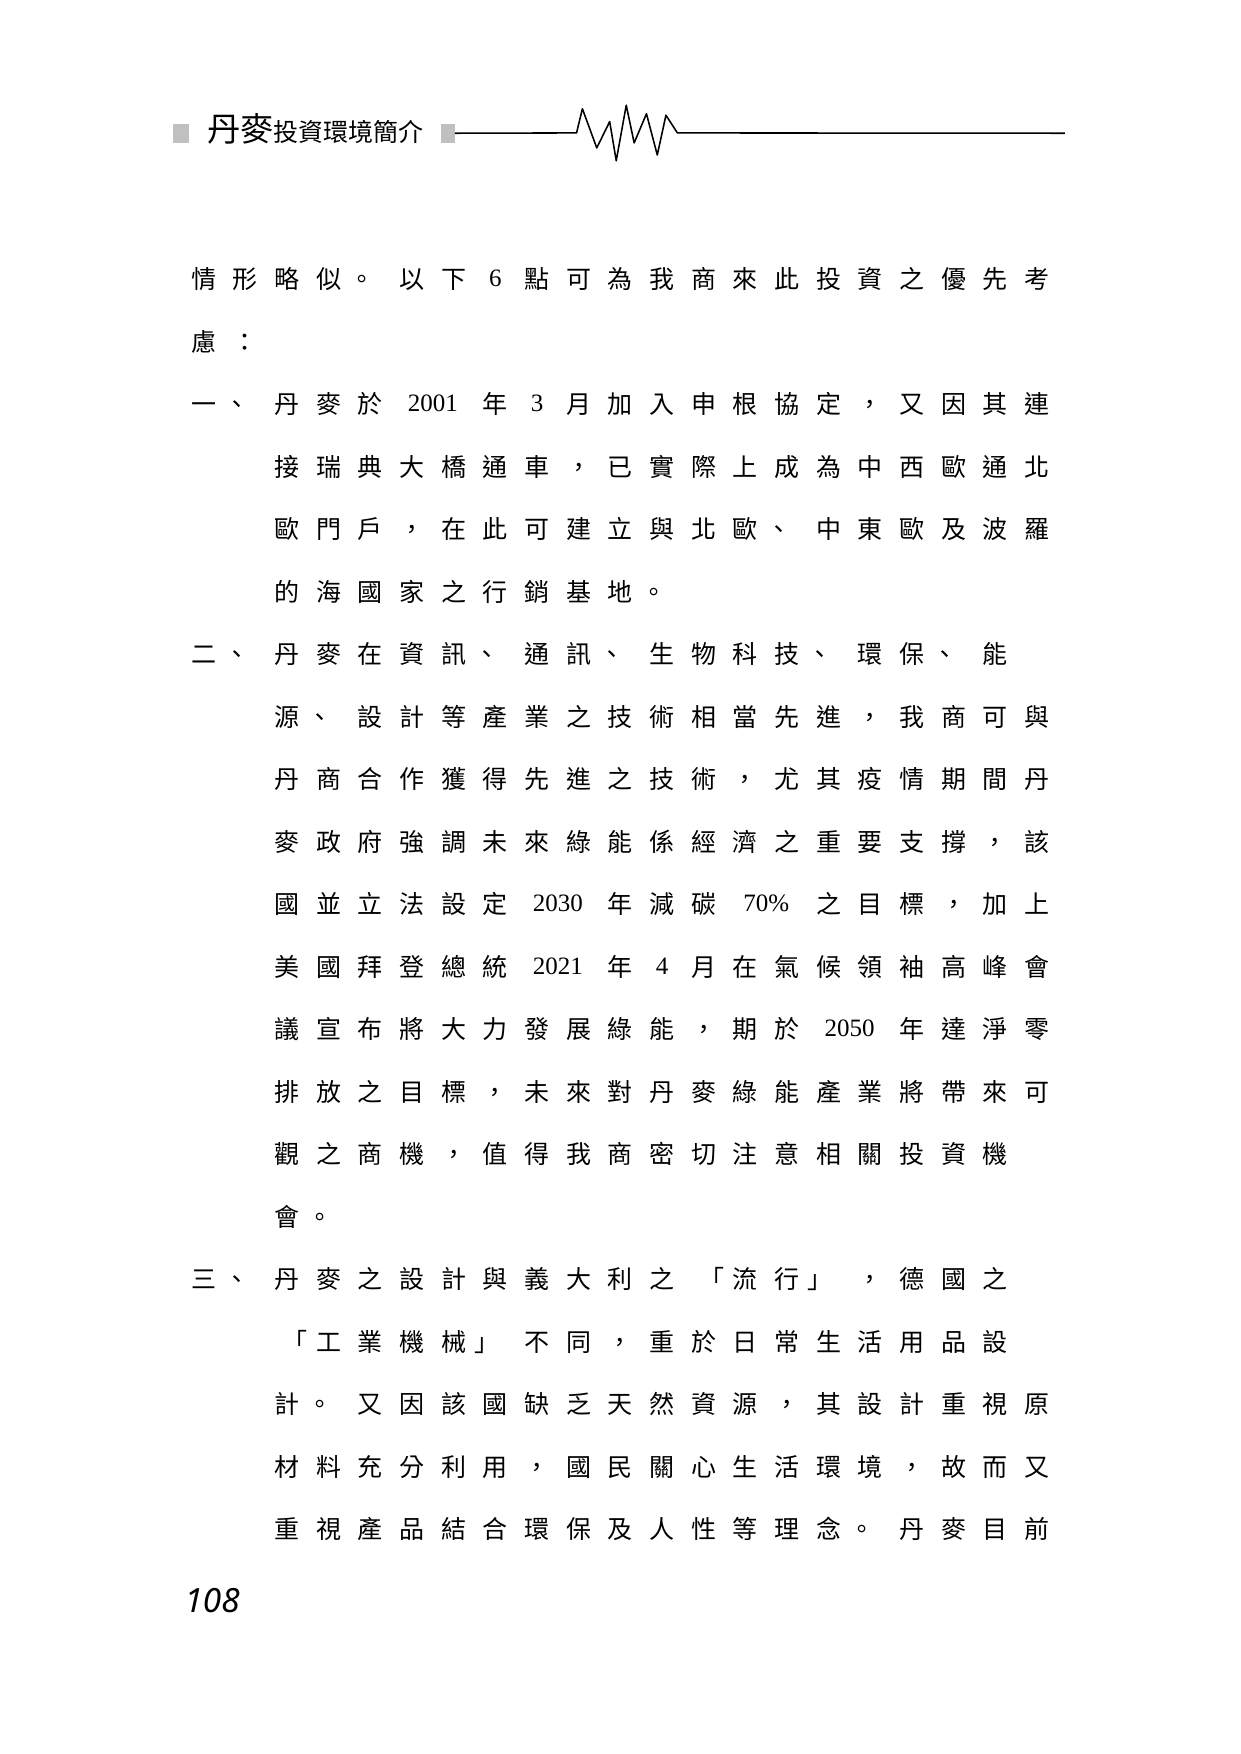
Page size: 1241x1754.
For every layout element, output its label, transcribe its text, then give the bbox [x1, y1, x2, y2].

text 情形略似。以下6點可為我商來此投資之優先考慮： [183, 236, 1058, 361]
text 三、丹麥之設計與義大利之「流行」，德國之「工業機械」不同，重於日常生活用品設計。又因該國缺乏天然資源，其設計重視原材料充分利用，國民關心生活環境，故而又重視產品結合環保及人性等理念。丹麥目前 [183, 1236, 1058, 1549]
text 一、丹麥於2001年3月加入申根協定，又因其連接瑞典大橋通車，已實際上成為中西歐通北歐門戶，在此可建立與北歐、中東歐及波羅的海國家之行銷基地。 [183, 361, 1058, 611]
text 二、丹麥在資訊、通訊、生物科技、環保、能源、設計等產業之技術相當先進，我商可與丹商合作獲得先進之技術，尤其疫情期間丹麥政府強調未來綠能係經濟之重要支撐，該國並立法設定2030年減碳70%之目標，加上美國拜登總統2021年4月在氣候領袖高峰會議宣布將大力發展綠能，期於2050年達淨零排放之目標，未來對丹麥綠能產業將帶來可觀之商機，值得我商密切注意相關投資機會。 [183, 611, 1058, 1236]
